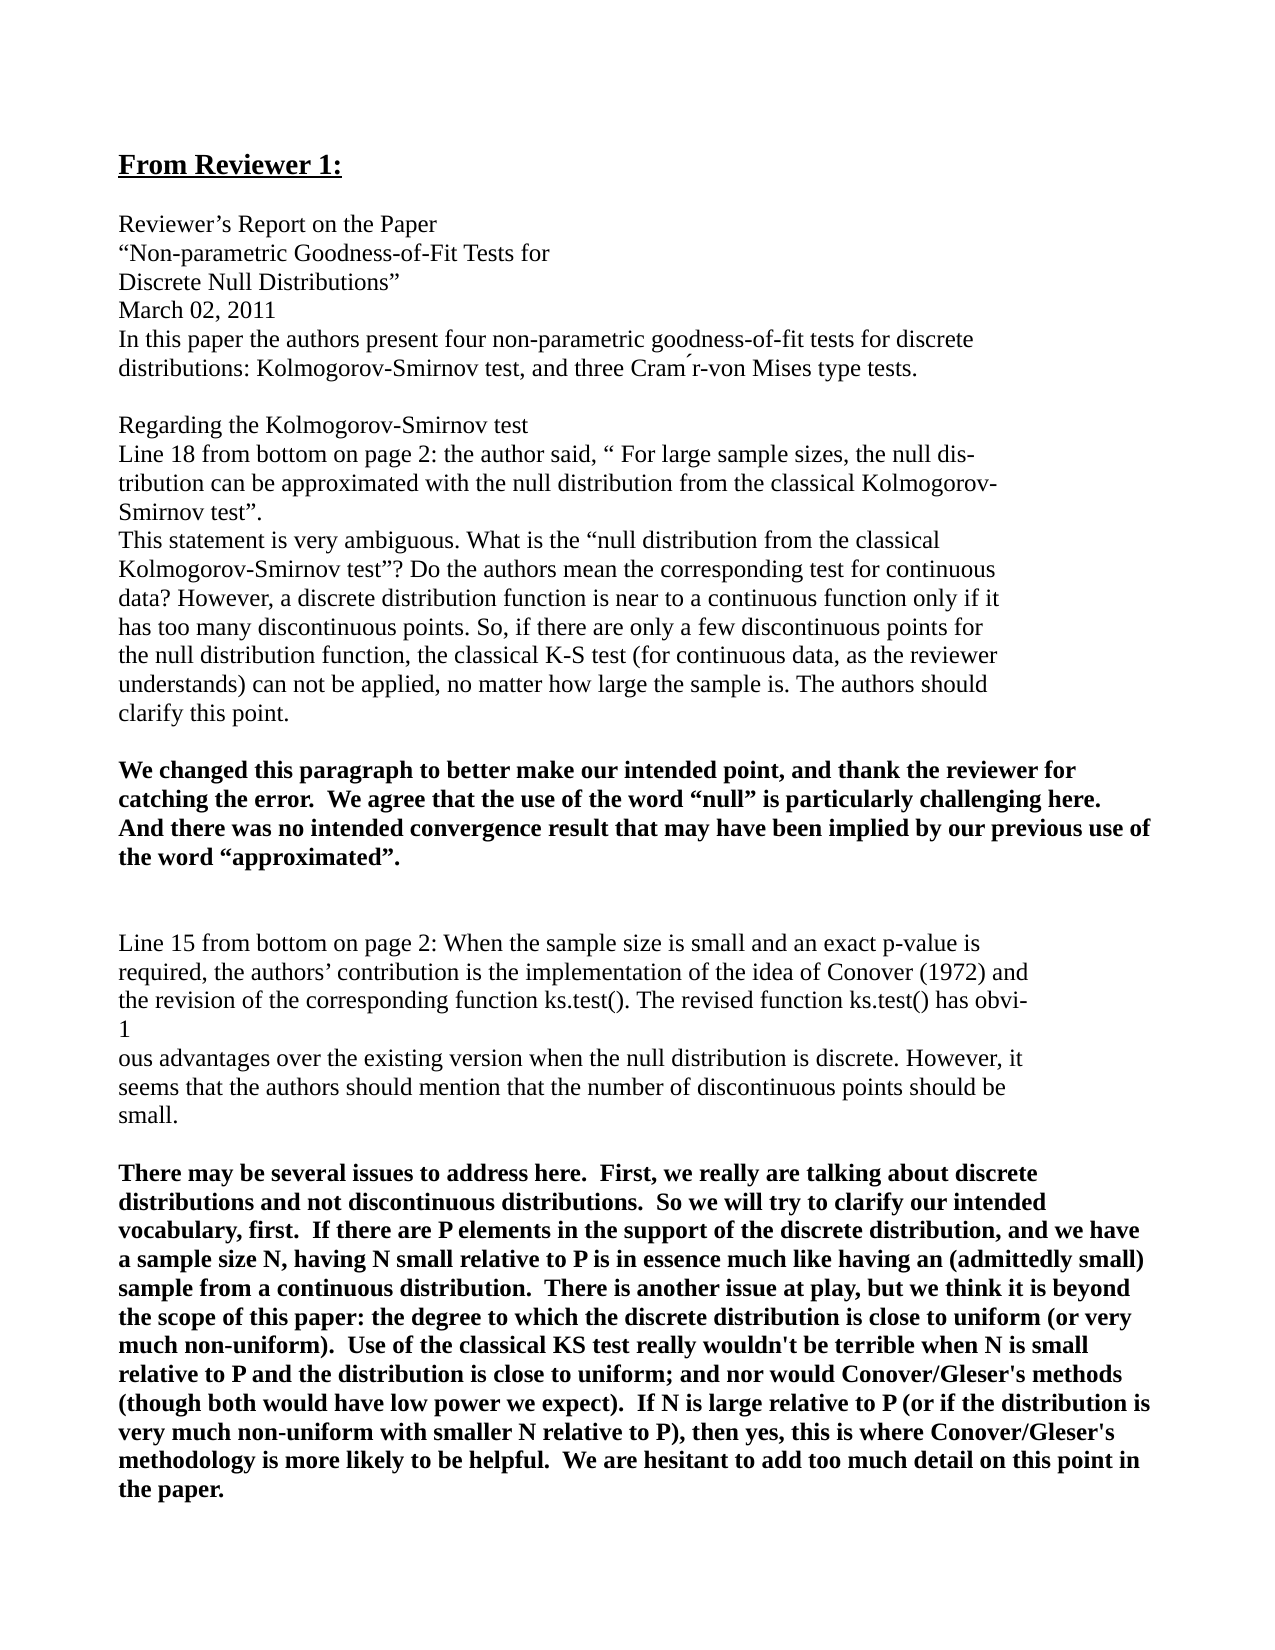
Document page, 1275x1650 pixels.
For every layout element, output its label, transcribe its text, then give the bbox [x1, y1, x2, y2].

text the null distribution function, the classical K-S test (for continuous data, as the reviewer [118, 640, 1157, 669]
text There may be several issues to address here. First, we really are talking about discrete distributions and not discontinuous distributions. So we will try to clarify our intended vocabulary, first. If there are P elements in the support of the discrete distribution, and we have a sample size N, having N small relative to P is in essence much like having an (admittedly small) sample from a continuous distribution. There is another issue at play, but we think it is beyond the scope of this paper: the degree to which the discrete distribution is close to uniform (or very much non-uniform). Use of the classical KS test really wouldn't be terrible when N is small relative to P and the distribution is close to uniform; and nor would Conover/Gleser's methods (though both would have low power we expect). If N is large relative to P (or if the distribution is very much non-uniform with smaller N relative to P), then yes, this is where Conover/Gleser's methodology is more likely to be helpful. We are hesitant to add too much detail on this point in the paper. [118, 1158, 1157, 1503]
text Reviewer’s Report on the Paper [118, 209, 1157, 238]
text the revision of the corresponding function ks.test(). The revised function ks.test() has obvi- [118, 985, 1157, 1014]
text “Non-parametric Goodness-of-Fit Tests for [118, 238, 1157, 267]
text Line 18 from bottom on page 2: the author said, “ For large sample sizes, the null dis- [118, 439, 1157, 468]
text has too many discontinuous points. So, if there are only a few discontinuous points for [118, 612, 1157, 640]
text clarify this point. [118, 698, 1157, 727]
text From Reviewer 1: [118, 147, 1157, 180]
text Line 15 from bottom on page 2: When the sample size is small and an exact p-value is [118, 928, 1157, 957]
text Smirnov test”. [118, 497, 1157, 525]
text ous advantages over the existing version when the null distribution is discrete. However, it [118, 1043, 1157, 1072]
text Regarding the Kolmogorov-Smirnov test [118, 410, 1157, 439]
text This statement is very ambiguous. What is the “null distribution from the classical [118, 525, 1157, 554]
text tribution can be approximated with the null distribution from the classical Kolmogorov- [118, 468, 1157, 497]
text required, the authors’ contribution is the implementation of the idea of Conover (1972) and [118, 957, 1157, 985]
text understands) can not be applied, no matter how large the sample is. The authors should [118, 669, 1157, 698]
text distributions: Kolmogorov-Smirnov test, and three Cram ́r-von Mises type tests. [118, 353, 1157, 382]
text Kolmogorov-Smirnov test”? Do the authors mean the corresponding test for continuous [118, 554, 1157, 583]
text March 02, 2011 [118, 295, 1157, 324]
text 1 [118, 1014, 1157, 1043]
text We changed this paragraph to better make our intended point, and thank the reviewer for catching the error. We agree that the use of the word “null” is particularly challenging here. And there was no intended convergence result that may have been implied by our previous use of the word “approximated”. [118, 755, 1157, 870]
text data? However, a discrete distribution function is near to a continuous function only if it [118, 583, 1157, 612]
text Discrete Null Distributions” [118, 267, 1157, 295]
text seems that the authors should mention that the number of discontinuous points should be [118, 1072, 1157, 1100]
text small. [118, 1100, 1157, 1129]
text In this paper the authors present four non-parametric goodness-of-fit tests for discrete [118, 324, 1157, 353]
